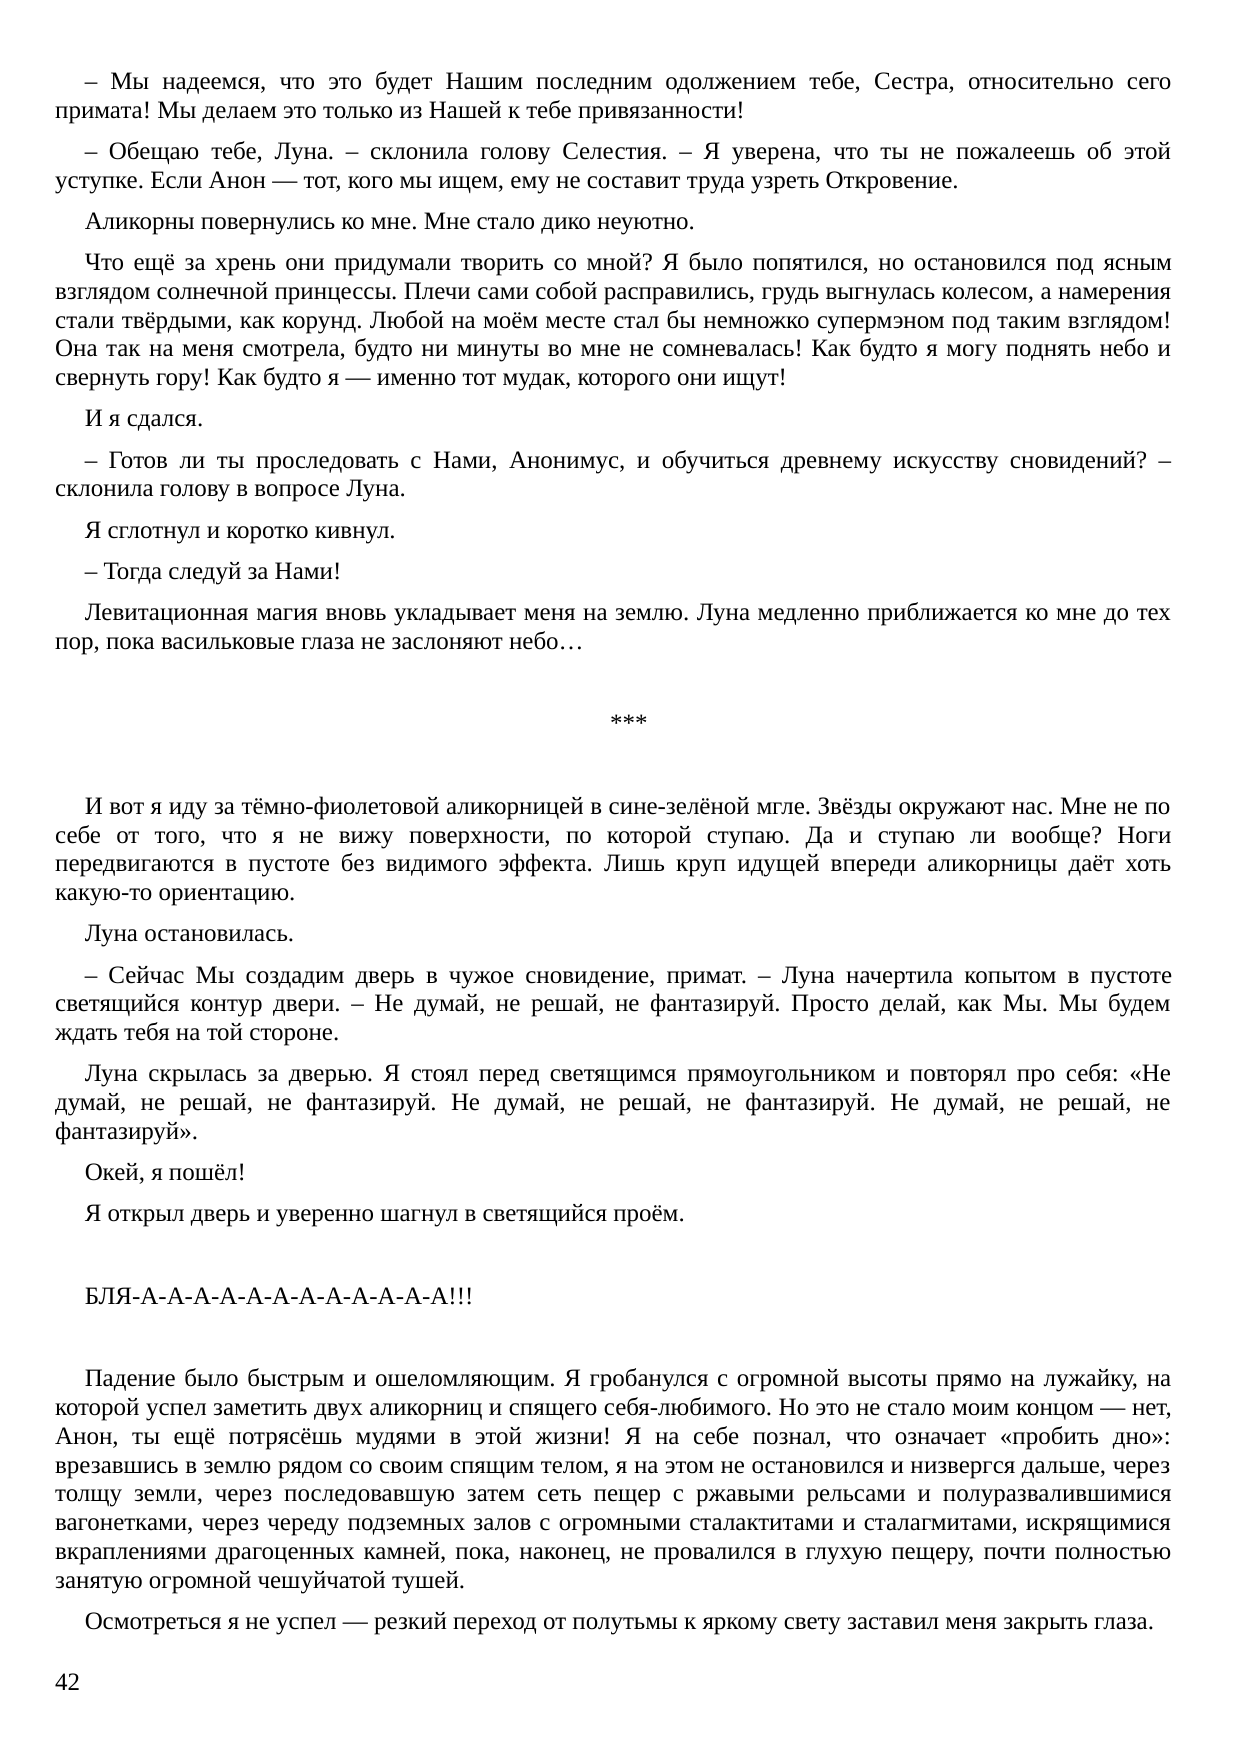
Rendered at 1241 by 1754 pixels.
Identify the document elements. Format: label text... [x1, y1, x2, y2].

text И вот я иду за тёмно-фиолетовой аликорницей в сине-зелёной мгле. Звёзды окружают нас. Мне не по себе от того, что я не вижу поверхности, по которой ступаю. Да и ступаю ли вообще? Ноги передвигаются в пустоте без видимого эффекта. Лишь круп идущей впереди аликорницы даёт хоть какую-то ориентацию. [55, 791, 1173, 906]
text Луна скрылась за дверью. Я стоял перед светящимся прямоугольником и повторял про себя: «Не думай, не решай, не фантазируй. Не думай, не решай, не фантазируй. Не думай, не решай, не фантазируй». [55, 1058, 1173, 1145]
text – Мы надеемся, что это будет Нашим последним одолжением тебе, Сестра, относительно сего примата! Мы делаем это только из Нашей к тебе привязанности! [55, 66, 1173, 123]
text Что ещё за хрень они придумали творить со мной? Я было попятился, но остановился под ясным взглядом солнечной принцессы. Плечи сами собой расправились, грудь выгнулась колесом, а намерения стали твёрдыми, как корунд. Любой на моём месте стал бы немножко супермэном под таким взглядом! Она так на меня смотрела, будто ни минуты во мне не сомневалась! Как будто я могу поднять небо и свернуть гору! Как будто я — именно тот мудак, которого они ищут! [55, 247, 1173, 391]
text Аликорны повернулись ко мне. Мне стало дико неуютно. [55, 206, 1173, 235]
text Падение было быстрым и ошеломляющим. Я гробанулся с огромной высоты прямо на лужайку, на которой успел заметить двух аликорниц и спящего себя-любимого. Но это не стало моим концом — нет, Анон, ты ещё потрясёшь мудями в этой жизни! Я на себе познал, что означает «пробить дно»: врезавшись в землю рядом со своим спящим телом, я на этом не остановился и низвергся дальше, через толщу земли, через последовавшую затем сеть пещер с ржавыми рельсами и полуразвалившимися вагонетками, через череду подземных залов с огромными сталактитами и сталагмитами, искрящимися вкраплениями драгоценных камней, пока, наконец, не провалился в глухую пещеру, почти полностью занятую огромной чешуйчатой тушей. [55, 1363, 1173, 1593]
text И я сдался. [55, 403, 1173, 432]
text *** [55, 708, 1173, 737]
text – Тогда следуй за Нами! [55, 556, 1173, 585]
text Луна остановилась. [55, 918, 1173, 947]
text Осмотреться я не успел — резкий переход от полутьмы к яркому свету заставил меня закрыть глаза. [55, 1606, 1173, 1635]
text БЛЯ-А-А-А-А-А-А-А-А-А-А-А-А!!! [55, 1281, 1173, 1310]
text – Сейчас Мы создадим дверь в чужое сновидение, примат. – Луна начертила копытом в пустоте светящийся контур двери. – Не думай, не решай, не фантазируй. Просто делай, как Мы. Мы будем ждать тебя на той стороне. [55, 960, 1173, 1046]
text – Готов ли ты проследовать с Нами, Анонимус, и обучиться древнему искусству сновидений? – склонила голову в вопросе Луна. [55, 445, 1173, 502]
text Я открыл дверь и уверенно шагнул в светящийся проём. [55, 1198, 1173, 1227]
text Левитационная магия вновь укладывает меня на землю. Луна медленно приближается ко мне до тех пор, пока васильковые глаза не заслоняют небо… [55, 597, 1173, 655]
text Окей, я пошёл! [55, 1157, 1173, 1186]
text Я сглотнул и коротко кивнул. [55, 515, 1173, 543]
text – Обещаю тебе, Луна. – склонила голову Селестия. – Я уверена, что ты не пожалеешь об этой уступке. Если Анон — тот, кого мы ищем, ему не составит труда узреть Откровение. [55, 136, 1173, 193]
